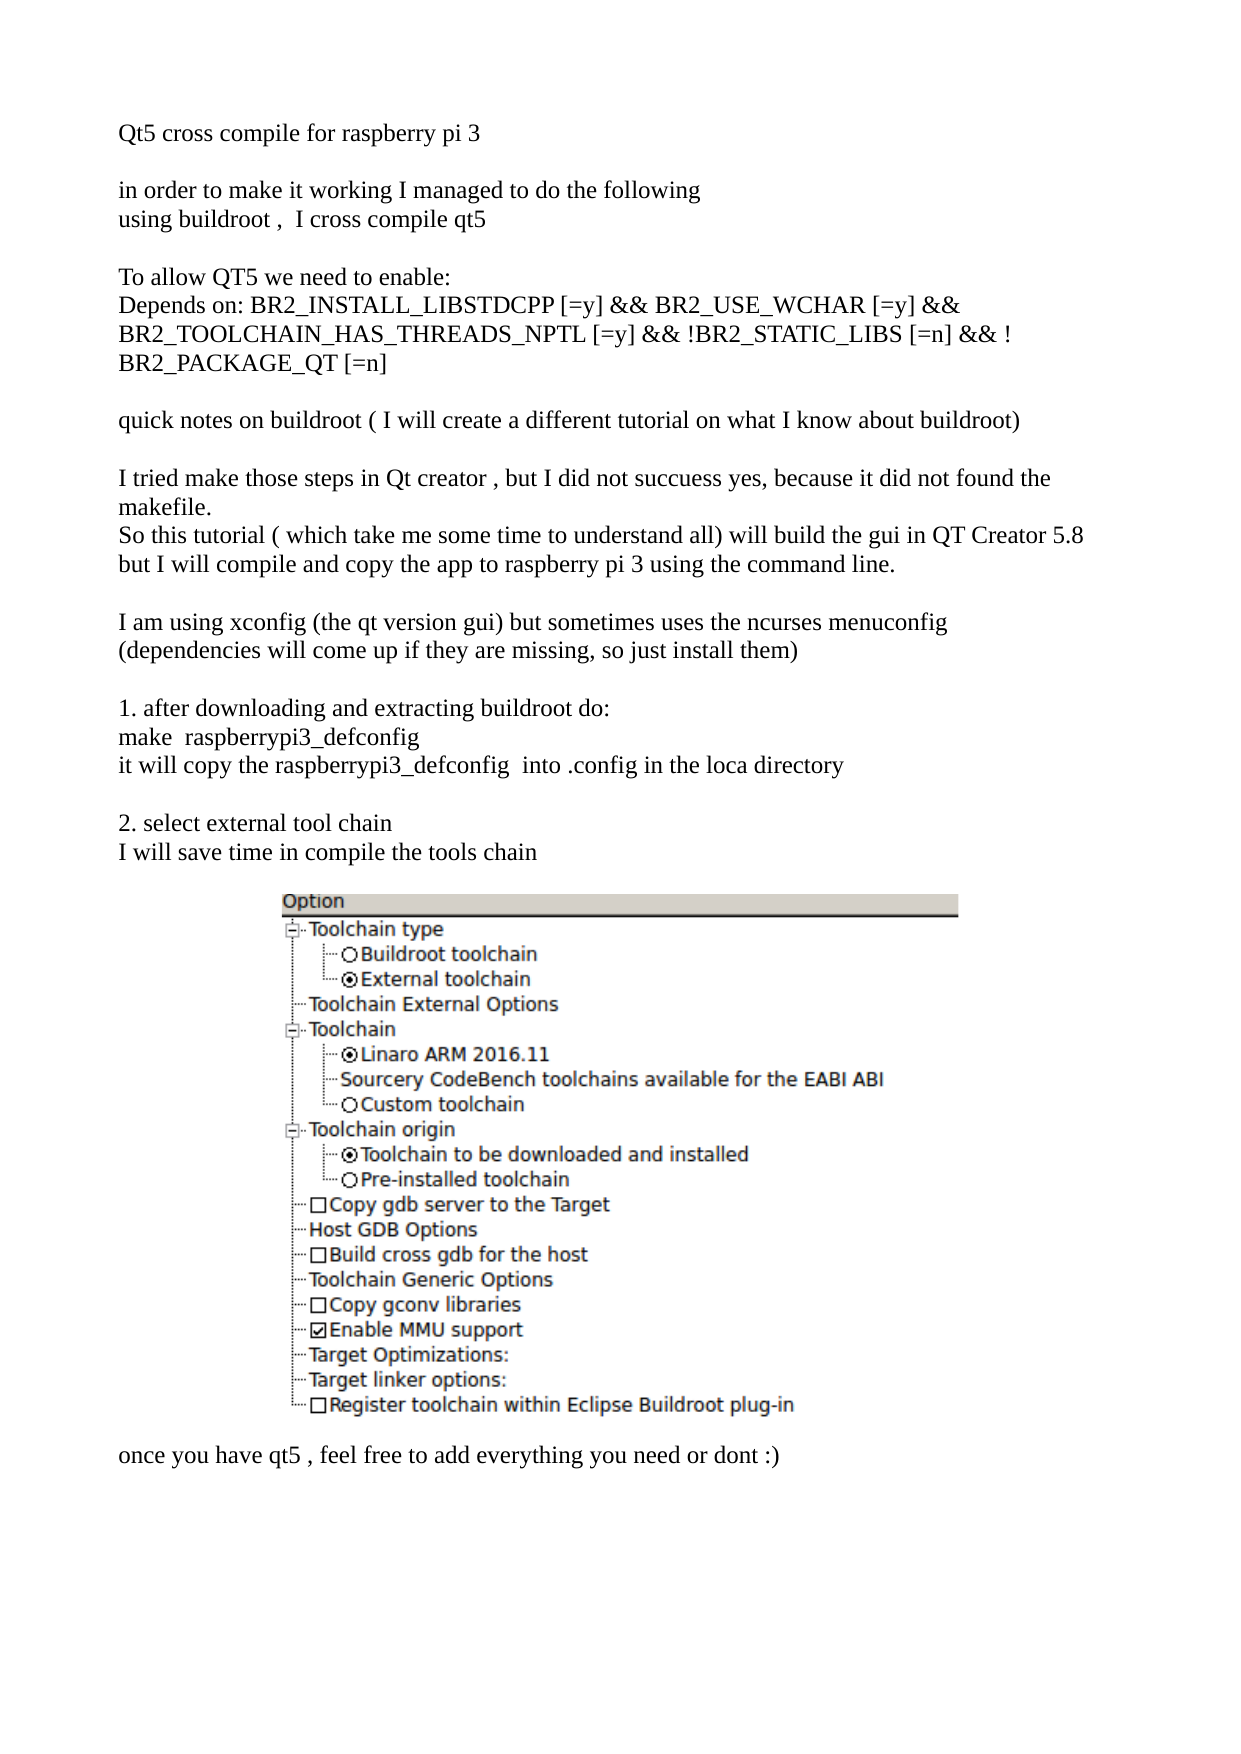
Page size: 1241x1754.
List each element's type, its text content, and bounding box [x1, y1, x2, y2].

text in order to make it working I managed to do the following [118, 176, 1122, 204]
text using buildroot , I cross compile qt5 [118, 204, 1122, 233]
text once you have qt5 , feel free to add everything you need or dont :) [118, 1441, 1122, 1469]
text it will copy the raspberrypi3_defconfig into .config in the loca directory [118, 751, 1122, 779]
text I tried make those steps in Qt creator , but I did not succuess yes, because it did not found the makefile. [118, 463, 1122, 521]
text but I will compile and copy the app to raspberry pi 3 using the command line. [118, 549, 1122, 578]
text I will save time in compile the tools chain [118, 837, 1122, 866]
text 2. select external tool chain [118, 808, 1122, 837]
text 1. after downloading and extracting buildroot do: [118, 693, 1122, 722]
text Depends on: BR2_INSTALL_LIBSTDCPP [=y] && BR2_USE_WCHAR [=y] && BR2_TOOLCHAIN_HAS_THREADS_NPTL [=y] && !BR2_STATIC_LIBS [=n] && !BR2_PACKAGE_QT [=n] [118, 291, 1122, 377]
text Qt5 cross compile for raspberry pi 3 [118, 118, 1122, 147]
text (dependencies will come up if they are missing, so just install them) [118, 636, 1122, 664]
text quick notes on buildroot ( I will create a different tutorial on what I know about buildroot) [118, 406, 1122, 434]
picture [281, 894, 959, 1437]
text I am using xconfig (the qt version gui) but sometimes uses the ncurses menuconfig [118, 607, 1122, 636]
text So this tutorial ( which take me some time to understand all) will build the gui in QT Creator 5.8 [118, 521, 1122, 549]
text To allow QT5 we need to enable: [118, 262, 1122, 291]
text make raspberrypi3_defconfig [118, 722, 1122, 751]
